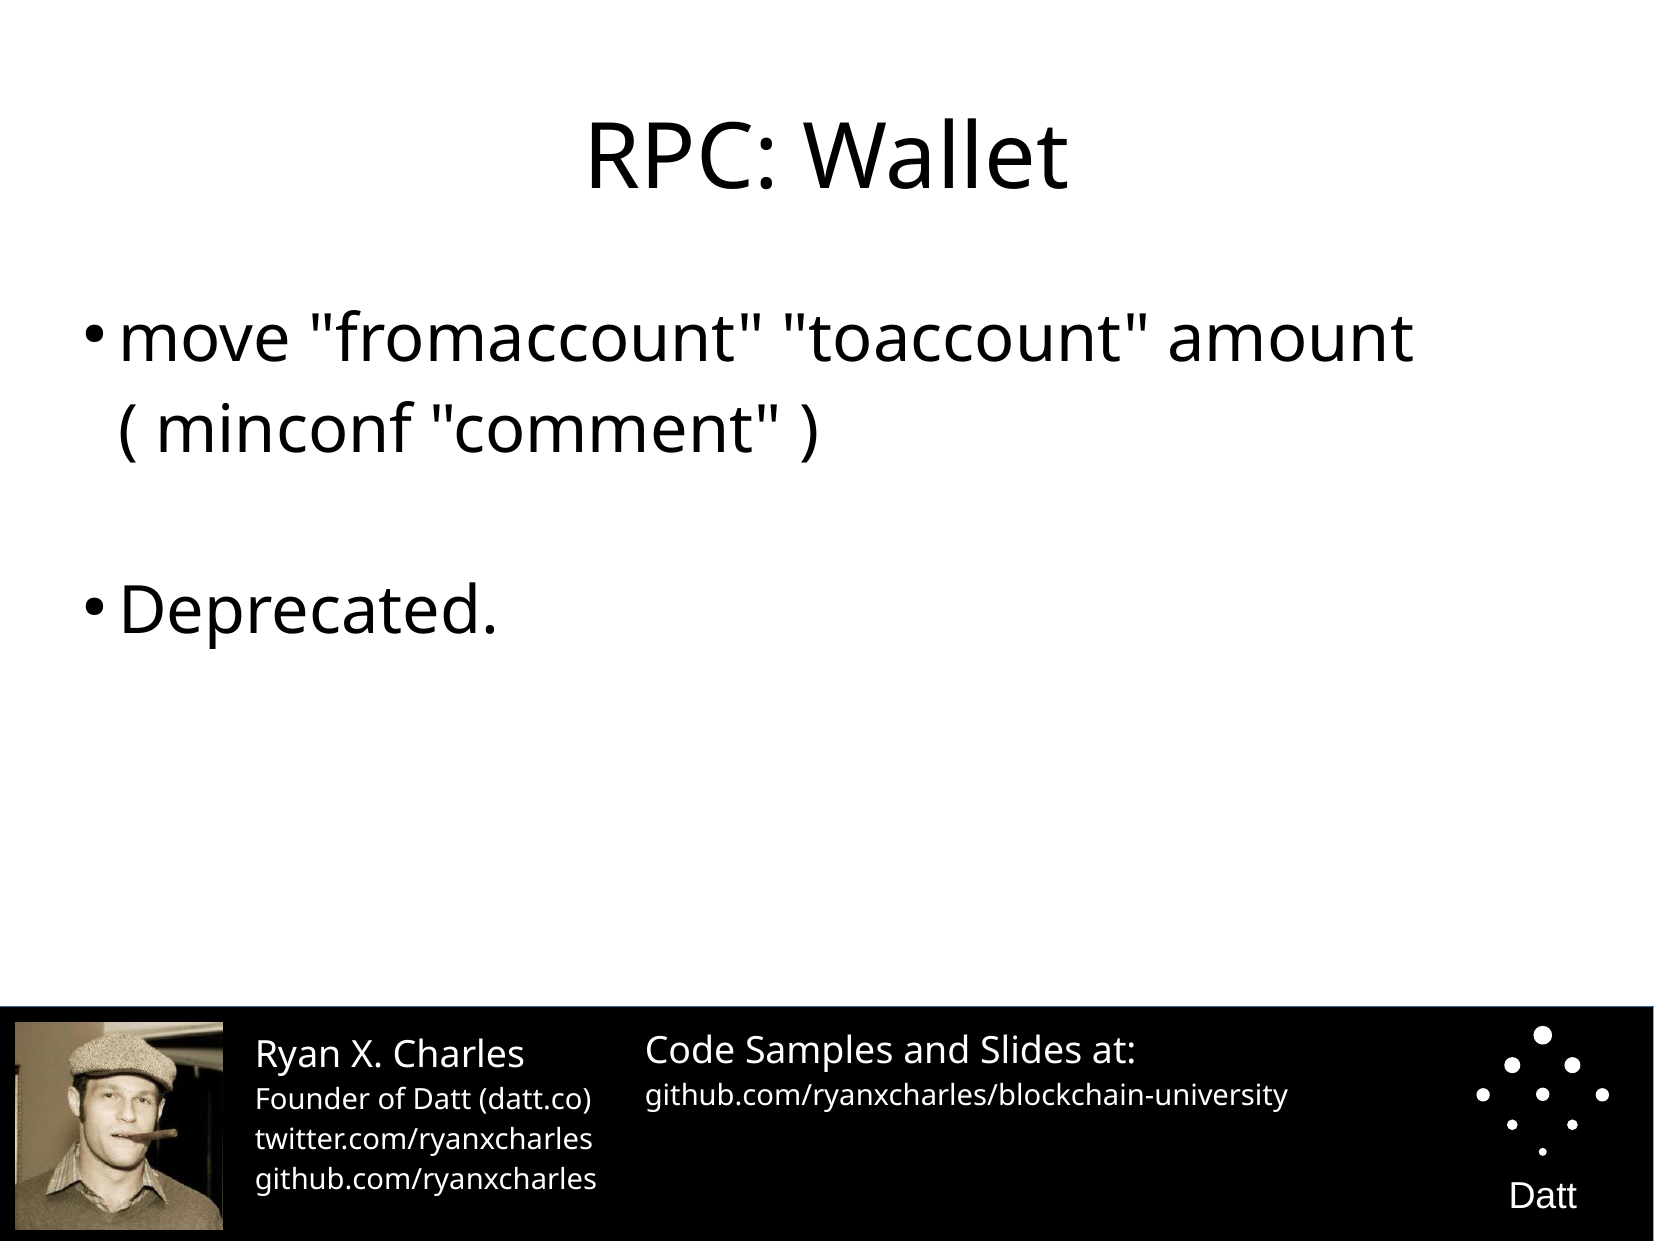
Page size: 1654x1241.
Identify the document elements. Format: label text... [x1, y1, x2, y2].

title RPC: Wallet [82, 49, 1571, 257]
picture [15, 1022, 223, 1231]
text_box [0, 1006, 1654, 1241]
text_box Datt [1452, 1167, 1633, 1241]
text_box Code Samples and Slides at: github.com/ryanxcharles/blockchain-university [630, 1015, 1403, 1156]
text_box Ryan X. Charles Founder of Datt (datt.co) twitter.com/ryanxcharles github.com/ryanxcharles [240, 1020, 976, 1241]
picture [1475, 1023, 1611, 1159]
subtitle move "fromaccount" "toaccount" amount ( minconf "comment" ) Deprecated. [82, 290, 1571, 1006]
